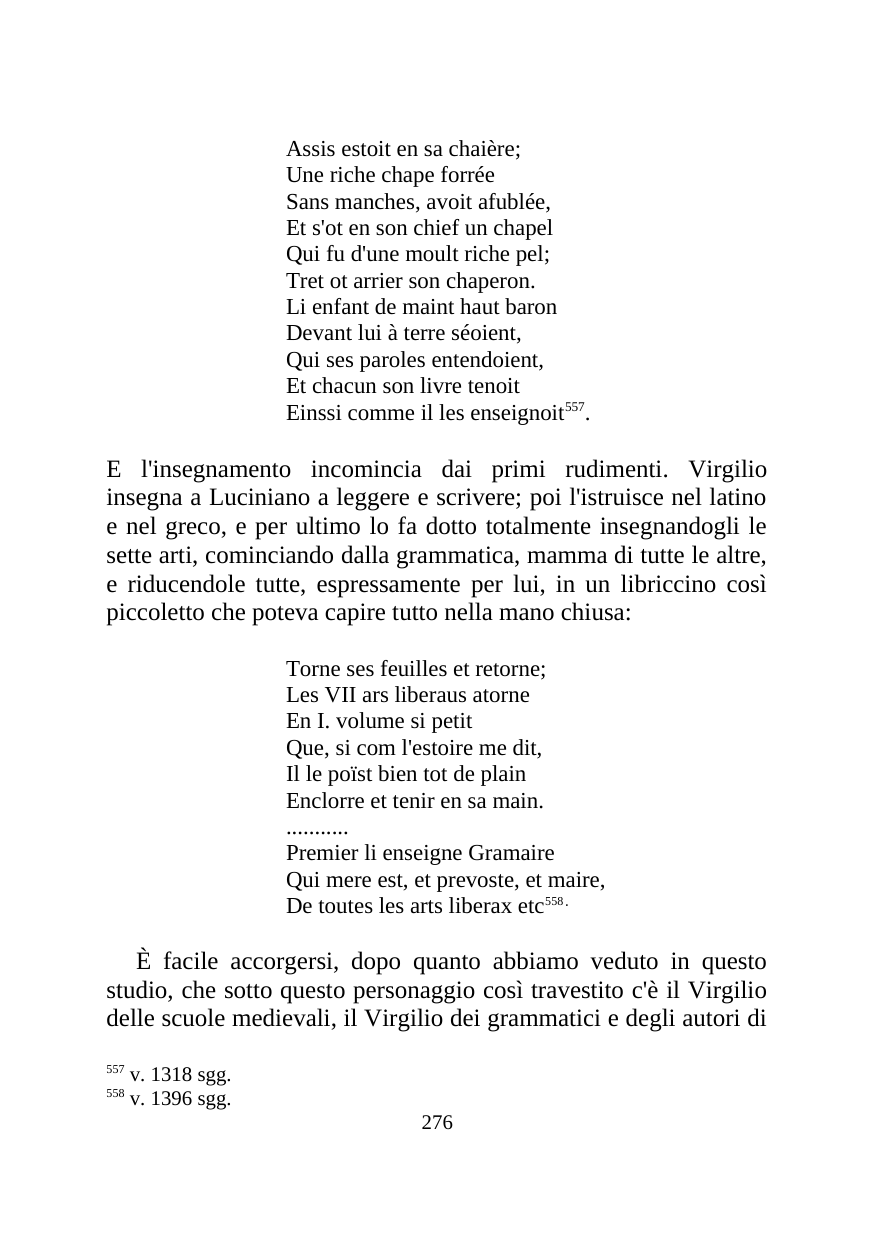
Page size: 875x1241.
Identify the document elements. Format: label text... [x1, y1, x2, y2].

text En I. volume si petit [256, 708, 768, 734]
text Une riche chape forrée [256, 161, 768, 188]
text Les VII ars liberaus atorne [256, 681, 768, 708]
text Premier li enseigne Gramaire [256, 839, 768, 866]
text Li enfant de maint haut baron [256, 293, 768, 319]
text Einssi comme il les enseignoit. [256, 398, 768, 425]
text v. 1318 sgg. [106, 1062, 768, 1086]
text Qui ses paroles entendoient, [256, 346, 768, 372]
text Qui mere est, et prevoste, et maire, [256, 866, 768, 892]
text Enclorre et tenir en sa main. [256, 787, 768, 813]
text Sans manches, avoit afublée, [256, 188, 768, 214]
text Et chacun son livre tenoit [256, 372, 768, 398]
text Que, si com l'estoire me dit, [256, 734, 768, 760]
text Et s'ot en son chief un chapel [256, 214, 768, 240]
text Devant lui à terre séoient, [256, 319, 768, 346]
text Qui fu d'une moult riche pel; [256, 240, 768, 267]
text De toutes les arts liberax etc. [256, 892, 768, 920]
text Torne ses feuilles et retorne; [256, 655, 768, 681]
text ........... [256, 813, 768, 839]
text Il le poïst bien tot de plain [256, 760, 768, 787]
text E l'insegnamento incomincia dai primi rudimenti. Virgilio insegna a Luciniano a leggere e scrivere; poi l'istruisce nel latino e nel greco, e per ultimo lo fa dotto totalmente insegnandogli le sette arti, cominciando dalla grammatica, mamma di tutte le altre, e riducendole tutte, espressamente per lui, in un libriccino così piccoletto che poteva capire tutto nella mano chiusa: [106, 454, 768, 626]
text Assis estoit en sa chaière; [256, 135, 768, 161]
text v. 1396 sgg. [106, 1086, 768, 1110]
text Tret ot arrier son chaperon. [256, 267, 768, 293]
text È facile accorgersi, dopo quanto abbiamo veduto in questo studio, che sotto questo personaggio così travestito c'è il Virgilio delle scuole medievali, il Virgilio dei grammatici e degli autori di [106, 946, 768, 1032]
